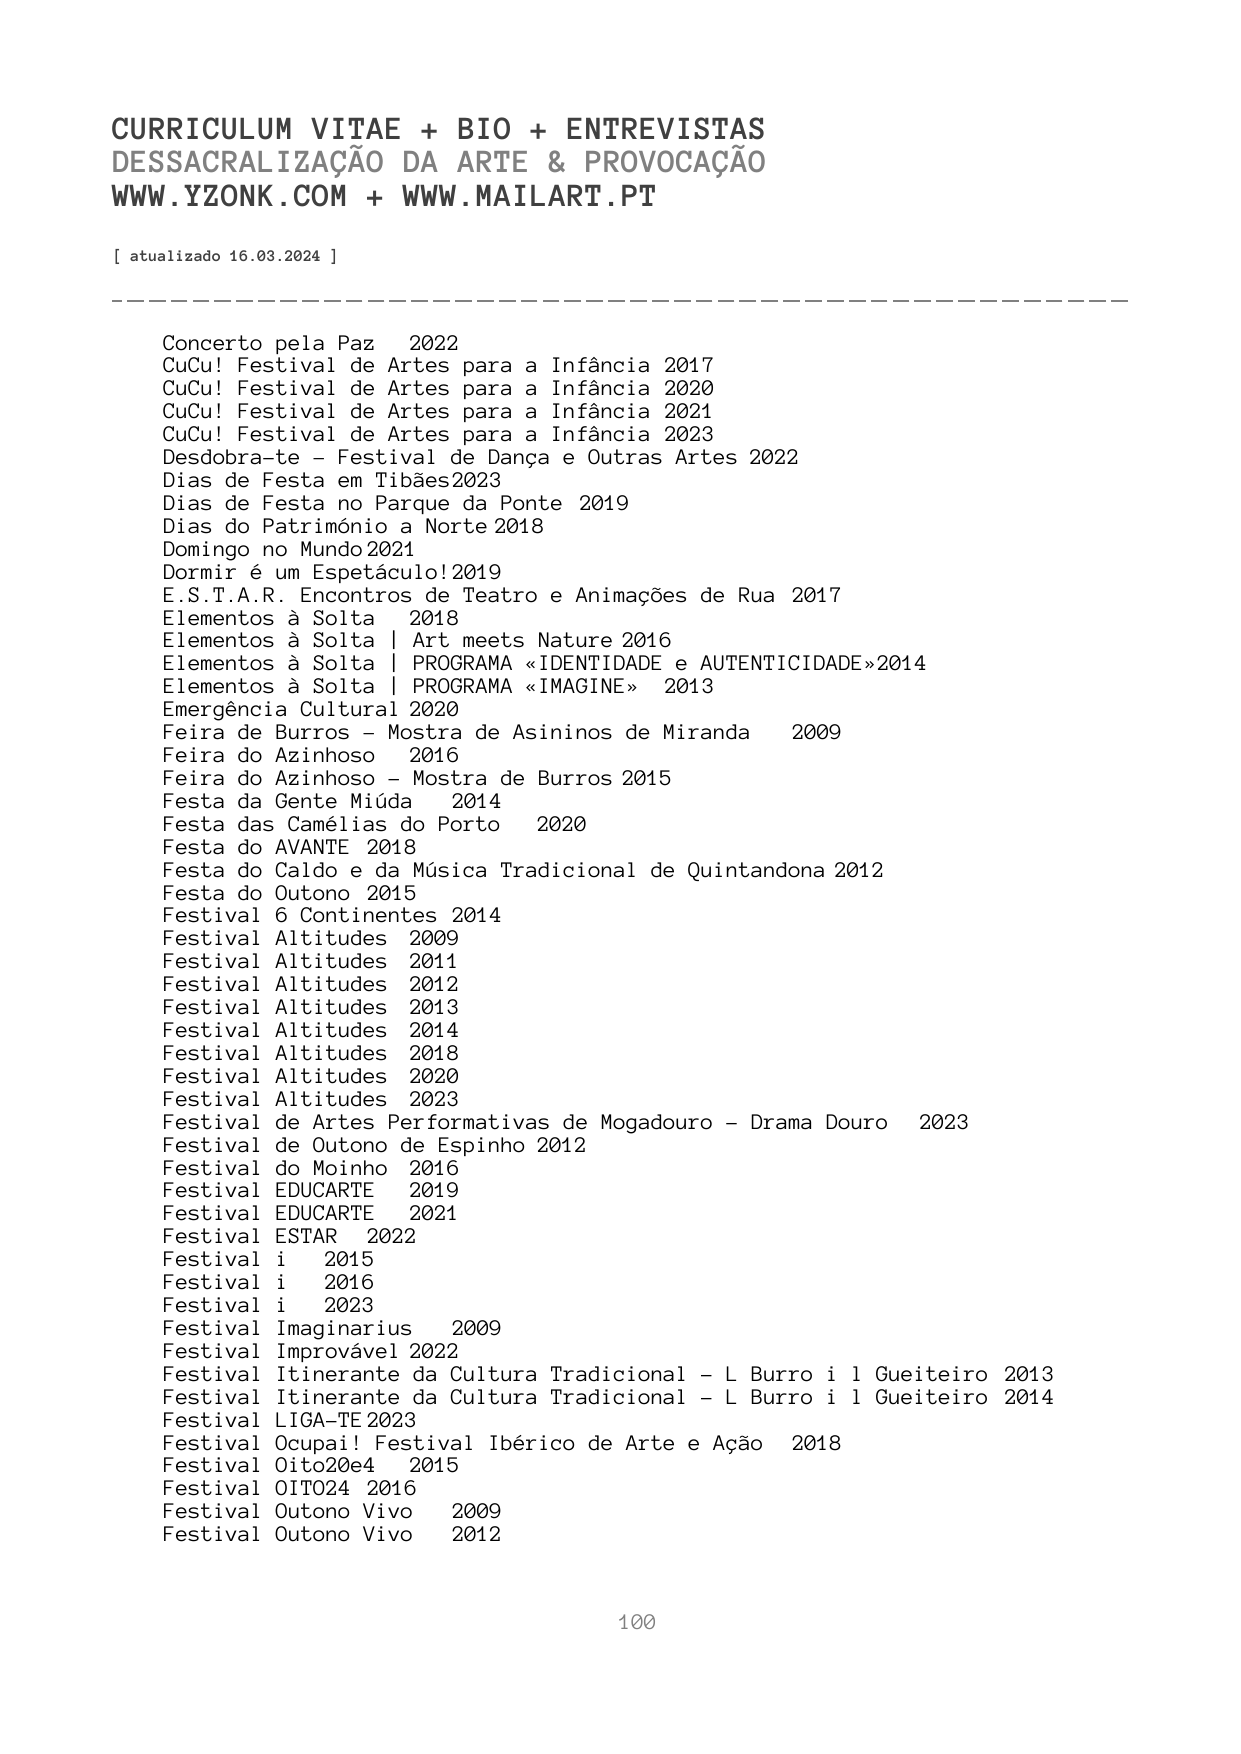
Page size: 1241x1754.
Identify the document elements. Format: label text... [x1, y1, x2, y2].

list Elementos à Solta | PROGRAMA «IDENTIDADE e AUTENTICIDADE» 2014 [163, 652, 1128, 675]
list Elementos à Solta | PROGRAMA «IMAGINE» 2013 [163, 675, 1128, 698]
list Feira do Azinhoso - Mostra de Burros 2015 [163, 767, 1128, 789]
list CuCu! Festival de Artes para a Infância 2021 [163, 400, 1128, 423]
list Festival Altitudes 2023 [163, 1087, 1128, 1110]
list Dias do Património a Norte 2018 [163, 514, 1128, 537]
list Festival do Moinho 2016 [163, 1156, 1128, 1179]
list Elementos à Solta 2018 [163, 606, 1128, 629]
list Emergência Cultural 2020 [163, 698, 1128, 721]
list Feira do Azinhoso 2016 [163, 744, 1128, 767]
list Festival i 2016 [163, 1271, 1128, 1294]
list Festival Improvável 2022 [163, 1339, 1128, 1362]
list Festival 6 Continentes 2014 [163, 904, 1128, 927]
list Festival i 2015 [163, 1248, 1128, 1271]
list CuCu! Festival de Artes para a Infância 2020 [163, 377, 1128, 400]
list Festival Altitudes 2011 [163, 950, 1128, 973]
list Festa do AVANTE 2018 [163, 835, 1128, 858]
list Dias de Festa no Parque da Ponte 2019 [163, 492, 1128, 514]
list Festa da Gente Miúda 2014 [163, 789, 1128, 812]
list E.S.T.A.R. Encontros de Teatro e Animações de Rua 2017 [163, 583, 1128, 606]
list Festival Altitudes 2012 [163, 973, 1128, 996]
list Festival OITO24 2016 [163, 1477, 1128, 1500]
list Festival Altitudes 2018 [163, 1042, 1128, 1064]
list Festival EDUCARTE 2021 [163, 1202, 1128, 1225]
list Festival Itinerante da Cultura Tradicional - L Burro i l Gueiteiro 2013 [163, 1362, 1128, 1385]
list Elementos à Solta | Art meets Nature 2016 [163, 629, 1128, 652]
list Festival de Artes Performativas de Mogadouro - Drama Douro 2023 [163, 1110, 1128, 1133]
list Festa das Camélias do Porto 2020 [163, 812, 1128, 835]
list Feira de Burros – Mostra de Asininos de Miranda 2009 [163, 721, 1128, 744]
list Festival Altitudes 2013 [163, 996, 1128, 1019]
list Dormir é um Espetáculo! 2019 [163, 560, 1128, 583]
list Domingo no Mundo 2021 [163, 537, 1128, 560]
list Festival Altitudes 2009 [163, 927, 1128, 950]
list Desdobra-te – Festival de Dança e Outras Artes 2022 [163, 446, 1128, 469]
list Festival ESTAR 2022 [163, 1225, 1128, 1248]
list Festival LIGA-TE 2023 [163, 1408, 1128, 1431]
list Festival Altitudes 2014 [163, 1019, 1128, 1042]
list Festival Outono Vivo 2009 [163, 1500, 1128, 1523]
list Festa do Outono 2015 [163, 881, 1128, 904]
list Festival EDUCARTE 2019 [163, 1179, 1128, 1202]
list Festival Itinerante da Cultura Tradicional - L Burro i l Gueiteiro 2014 [163, 1385, 1128, 1408]
list Festival i 2023 [163, 1294, 1128, 1317]
list Festival Imaginarius 2009 [163, 1317, 1128, 1339]
list Festival de Outono de Espinho 2012 [163, 1133, 1128, 1156]
list CuCu! Festival de Artes para a Infância 2017 [163, 354, 1128, 377]
list Festival Altitudes 2020 [163, 1064, 1128, 1087]
list Festival Oito20e4 2015 [163, 1454, 1128, 1477]
list CuCu! Festival de Artes para a Infância 2023 [163, 423, 1128, 446]
list Dias de Festa em Tibães 2023 [163, 469, 1128, 492]
list Concerto pela Paz 2022 [163, 331, 1128, 354]
list Festival Outono Vivo 2012 [163, 1523, 1128, 1546]
list Festa do Caldo e da Música Tradicional de Quintandona 2012 [163, 858, 1128, 881]
list Festival Ocupai! Festival Ibérico de Arte e Ação 2018 [163, 1431, 1128, 1454]
